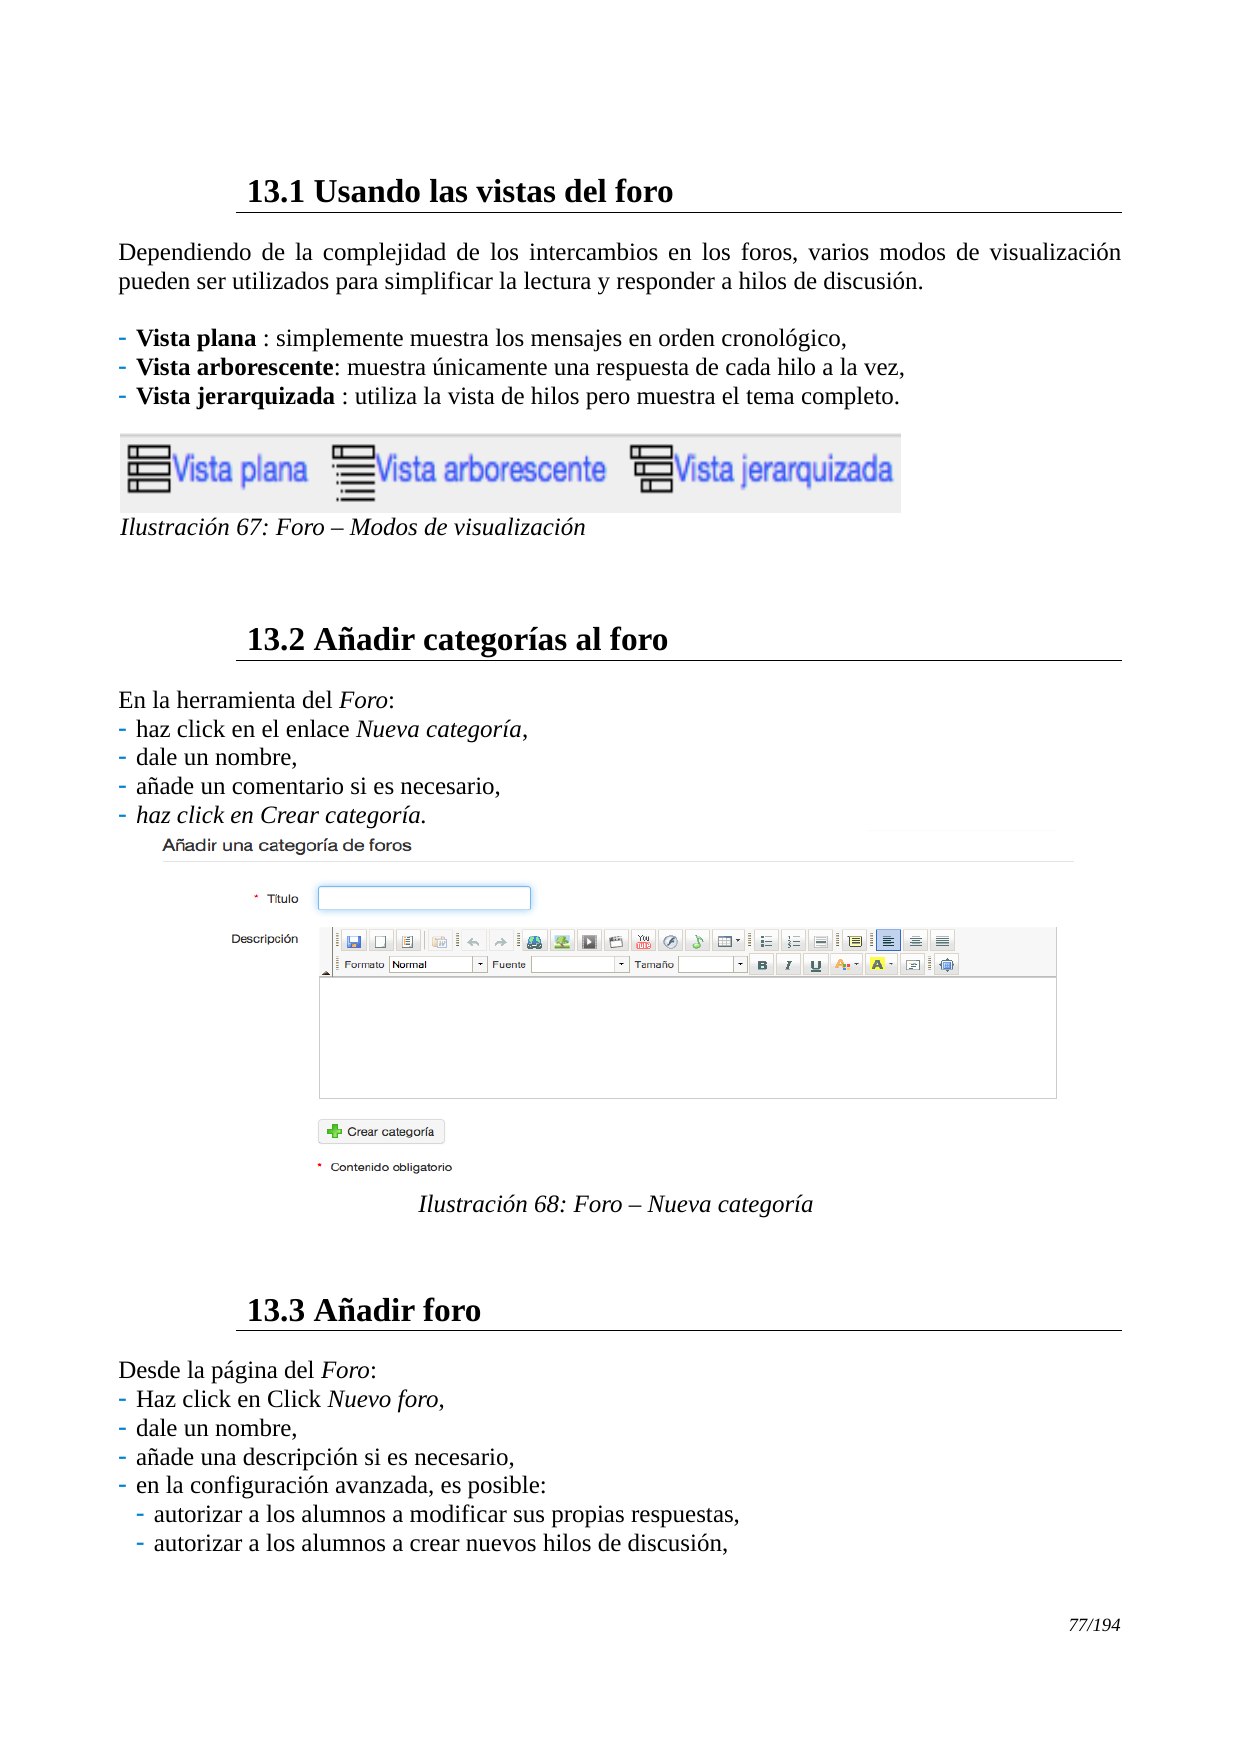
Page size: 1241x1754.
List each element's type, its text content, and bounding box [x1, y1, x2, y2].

list Vista arborescente: muestra únicamente una respuesta de cada hilo a la vez, [118, 352, 1122, 381]
list Vista plana : simplemente muestra los mensajes en orden cronológico, [118, 323, 1122, 352]
list haz click en el enlace Nueva categoría, [118, 714, 1122, 742]
list autorizar a los alumnos a crear nuevos hilos de discusión, [136, 1528, 1122, 1557]
list dale un nombre, [118, 1413, 1122, 1442]
picture [154, 830, 1076, 1190]
list añade un comentario si es necesario, [118, 771, 1122, 800]
subtitle Añadir categorías al foro [236, 619, 1122, 660]
list en la configuración avanzada, es posible: [118, 1471, 1122, 1499]
text Ilustración 68: Foro – Nueva categoría [120, 1190, 1120, 1218]
subtitle Usando las vistas del foro [236, 172, 1122, 212]
text En la herramienta del Foro: [118, 685, 1122, 714]
list haz click en Crear categoría. [118, 800, 1122, 829]
text Desde la página del Foro: [118, 1356, 1122, 1384]
subtitle Añadir foro [236, 1290, 1122, 1330]
picture [120, 432, 901, 513]
text Ilustración 67: Foro – Modos de visualización [120, 513, 901, 541]
list añade una descripción si es necesario, [118, 1442, 1122, 1471]
text Dependiendo de la complejidad de los intercambios en los foros, varios modos de visualización pueden ser utilizados para simplificar la lectura y responder a hilos de discusión. [118, 237, 1122, 295]
list dale un nombre, [118, 742, 1122, 771]
list Vista jerarquizada : utiliza la vista de hilos pero muestra el tema completo. [118, 381, 1122, 410]
list autorizar a los alumnos a modificar sus propias respuestas, [136, 1499, 1122, 1528]
list Haz click en Click Nuevo foro, [118, 1384, 1122, 1413]
